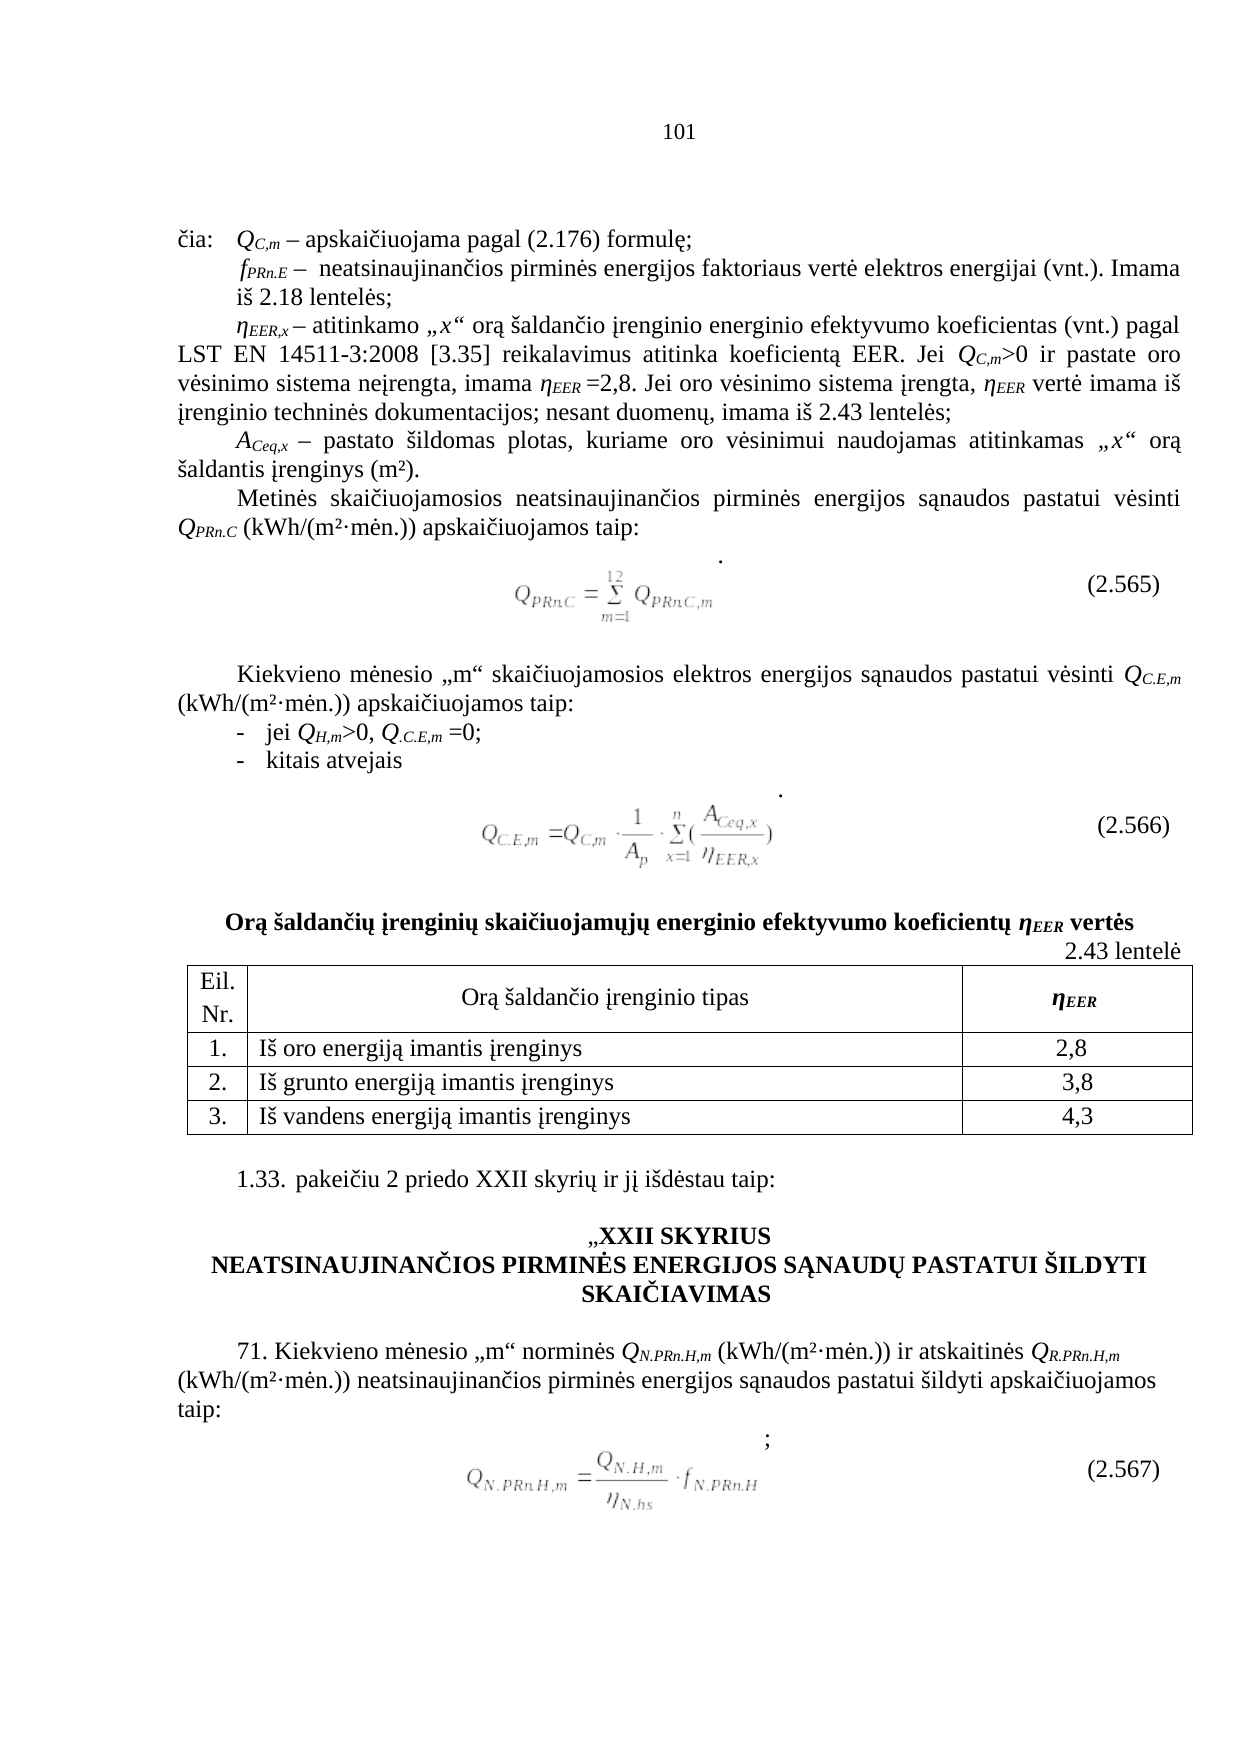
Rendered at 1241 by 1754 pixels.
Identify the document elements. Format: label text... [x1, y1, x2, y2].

text Orą šaldančių įrenginių skaičiuojamųjų energinio efektyvumo koeficientų ηEER vertės [177, 907, 1181, 936]
table_cell 2,8 [963, 1033, 1192, 1066]
table_header Orą šaldančio įrenginio tipas [248, 966, 962, 1032]
table_cell Iš grunto energiją imantis įrenginys [248, 1067, 962, 1100]
text „XXII SKYRIUS [177, 1221, 1181, 1250]
table_cell 4,3 [963, 1101, 1192, 1134]
text Kiekvieno mėnesio „m“ skaičiuojamosios elektros energijos sąnaudos pastatui vėsinti QC.E,m (kWh/(m²·mėn.)) apskaičiuojamos taip: [177, 659, 1181, 717]
table_header ηEER [963, 966, 1192, 1032]
text Metinės skaičiuojamosios neatsinaujinančios pirminės energijos sąnaudos pastatui vėsinti QPRn.C (kWh/(m²·mėn.)) apskaičiuojamos taip: [177, 483, 1181, 541]
table_header (2.567) [1058, 1423, 1171, 1519]
text - kitais atvejais [236, 746, 1181, 774]
text NEATSINAUJINANČIOS PIRMINĖS ENERGIJOS SĄNAUDŲ PASTATUI ŠILDYTI SKAIČIAVIMAS [177, 1250, 1181, 1308]
text čia: QC,m – apskaičiuojama pagal (2.176) formulę; [177, 224, 1181, 253]
text fPRn.E – neatsinaujinančios pirminės energijos faktoriaus vertė elektros energijai (vnt.). Imama iš 2.18 lentelės; [236, 253, 1181, 311]
text ACeq,x – pastato šildomas plotas, kuriame oro vėsinimui naudojamas atitinkamas „x“ orą šaldantis įrenginys (m²). [177, 426, 1181, 483]
table_header . [177, 541, 1057, 631]
table_header (2.566) [1085, 774, 1181, 878]
text 2.43 lentelė [252, 936, 1181, 965]
table_cell Iš vandens energiją imantis įrenginys [248, 1101, 962, 1134]
text - jei QH,m>0, Q.C.E,m =0; [236, 717, 1181, 746]
table_header . [177, 774, 1085, 878]
table_header ; [177, 1423, 1057, 1519]
table_cell 2. [188, 1067, 247, 1100]
table_header Eil. Nr. [188, 966, 247, 1032]
text ηEER,x – atitinkamo „x“ orą šaldančio įrenginio energinio efektyvumo koeficientas (vnt.) pagal LST EN 14511-3:2008 [3.35] reikalavimus atitinka koeficientą EER. Jei QC,m>0 ir pastate oro vėsinimo sistema neįrengta, imama ηEER =2,8. Jei oro vėsinimo sistema įrengta, ηEER vertė imama iš įrenginio techninės dokumentacijos; nesant duomenų, imama iš 2.43 lentelės; [177, 311, 1181, 426]
table_cell Iš oro energiją imantis įrenginys [248, 1033, 962, 1066]
table_cell 1. [188, 1033, 247, 1066]
table_cell 3. [188, 1101, 247, 1134]
text 1.33. pakeičiu 2 priedo XXII skyrių ir jį išdėstau taip: [236, 1164, 1181, 1193]
table_cell 3,8 [963, 1067, 1192, 1100]
text 71. Kiekvieno mėnesio „m“ norminės QN.PRn.H,m (kWh/(m²·mėn.)) ir atskaitinės QR.PRn.H,m (kWh/(m²·mėn.)) neatsinaujinančios pirminės energijos sąnaudos pastatui šildyti apskaičiuojamos taip: [177, 1336, 1181, 1423]
table_header (2.565) [1058, 541, 1171, 631]
